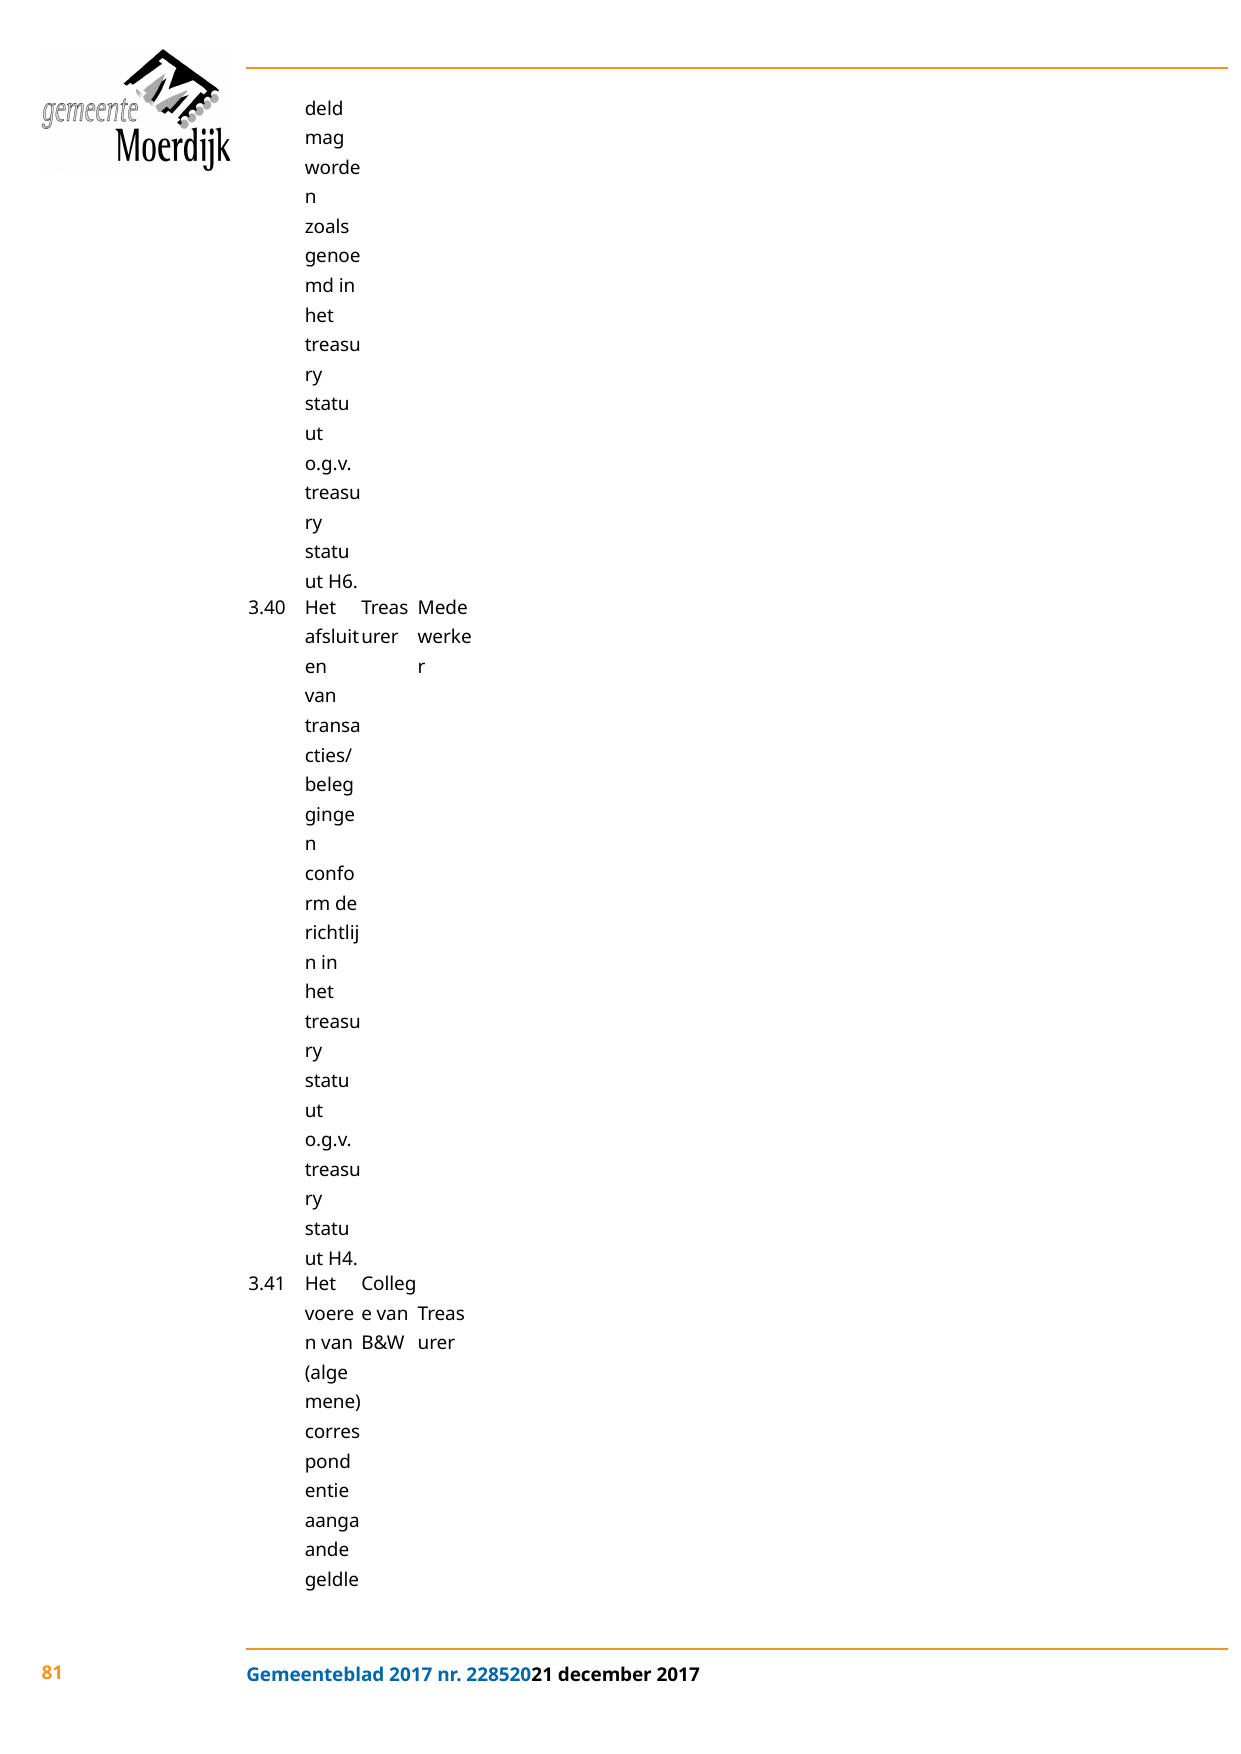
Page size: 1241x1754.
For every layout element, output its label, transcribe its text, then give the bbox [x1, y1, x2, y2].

table_cell 3.40 [248, 594, 304, 1270]
table_cell [248, 95, 304, 594]
table_cell deld mag worden zoals genoemd in het treasury statuut o.g.v. treasury statuut H6. [305, 95, 361, 594]
table_cell Treasurer [418, 1270, 474, 1592]
table_cell Medewerker [418, 594, 474, 1270]
table_cell [474, 95, 530, 594]
table_cell [418, 95, 474, 594]
table_cell Treasurer [361, 594, 417, 1270]
table_cell 3.41 [248, 1270, 304, 1592]
picture [41, 47, 231, 172]
table_cell Het voeren van (algeme­ne) correspondentie aangaande geldle [305, 1270, 361, 1592]
table_cell [361, 95, 417, 594]
table_cell [474, 1270, 530, 1592]
table_cell College van B&W [361, 1270, 417, 1592]
table_cell Het afsluiten van transacties/beleggingen conform de richtlijn in het treasury statuut o.g.v. treasury statuut H4. [305, 594, 361, 1270]
table_cell [474, 594, 530, 1270]
